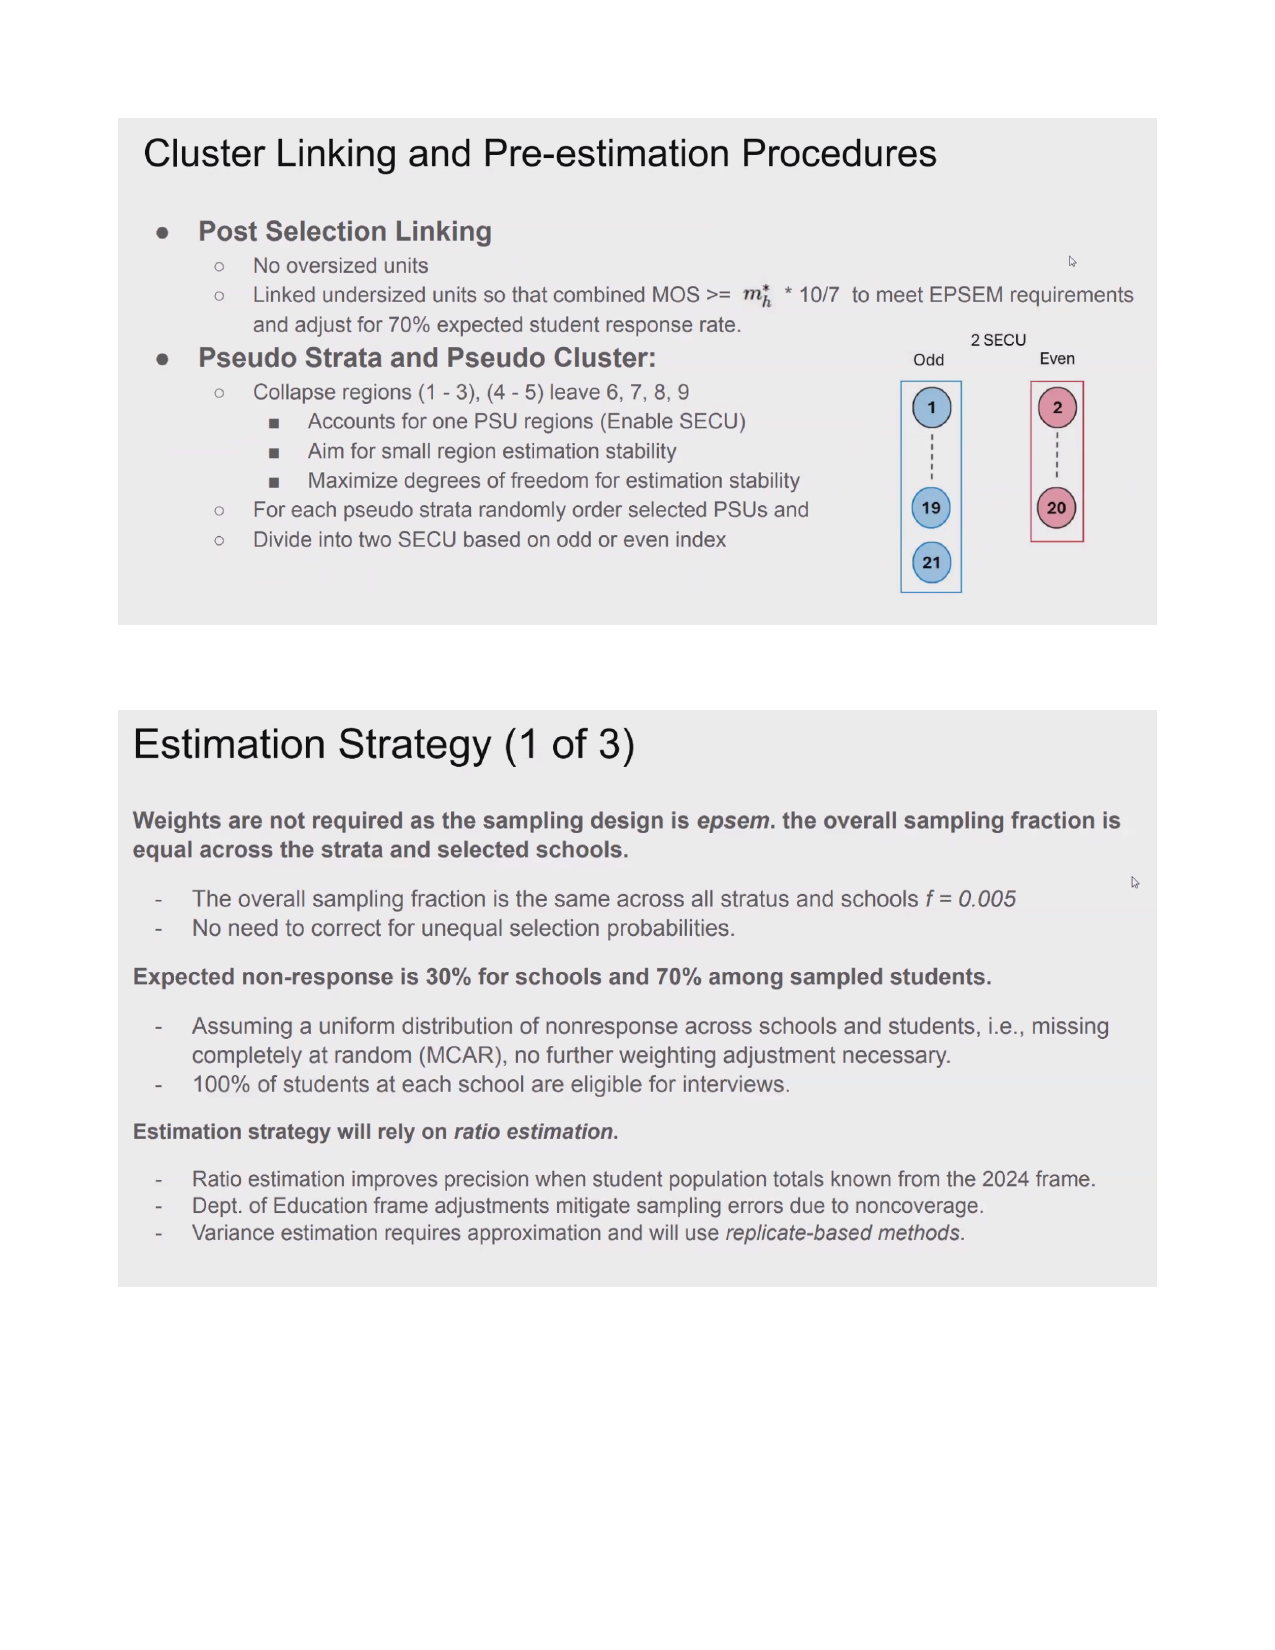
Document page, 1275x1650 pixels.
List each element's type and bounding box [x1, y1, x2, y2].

picture [118, 710, 1157, 1287]
picture [118, 118, 1157, 625]
